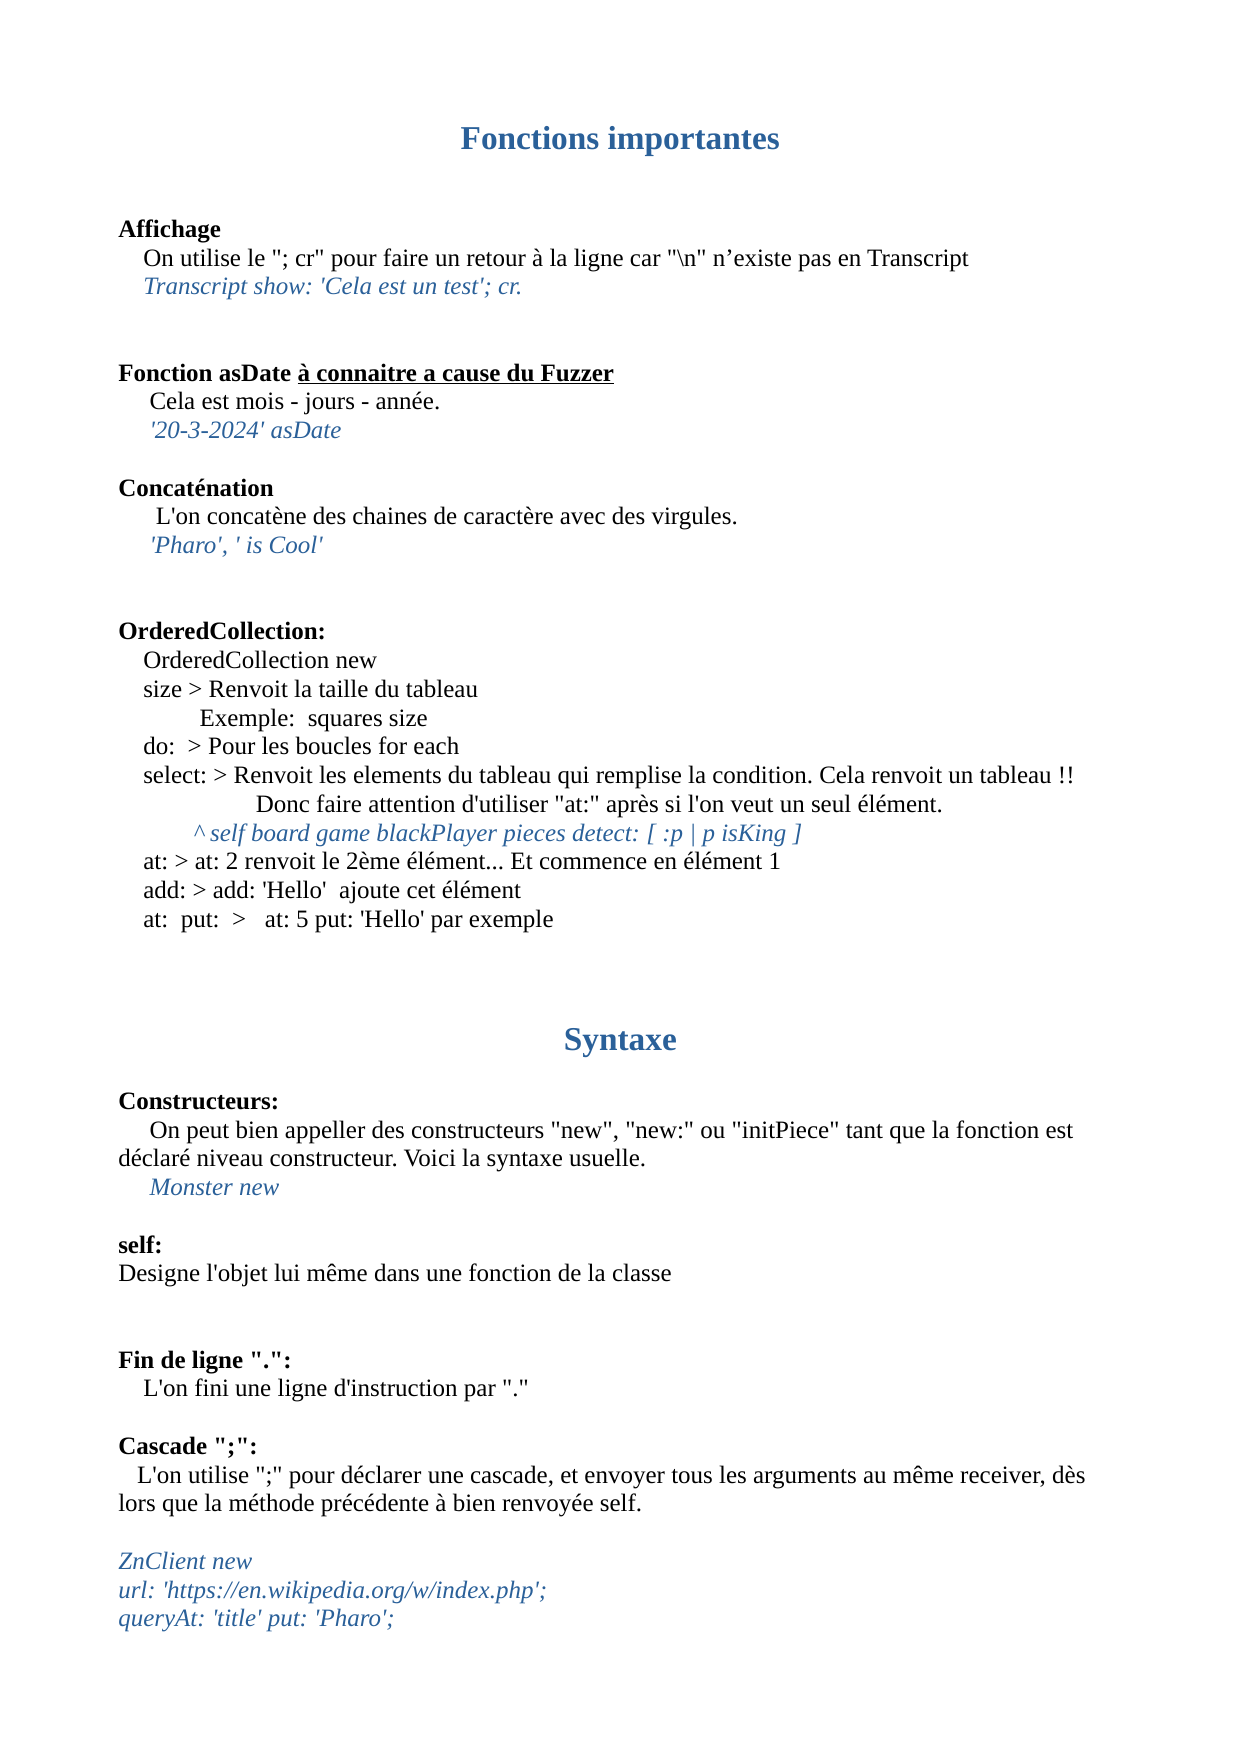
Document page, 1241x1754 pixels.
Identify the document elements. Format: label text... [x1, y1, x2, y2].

text Cela est mois - jours - année. [118, 386, 1122, 415]
text Affichage [118, 214, 1122, 243]
text Designe l'objet lui même dans une fonction de la classe [118, 1258, 1122, 1287]
text L'on utilise ";" pour déclarer une cascade, et envoyer tous les arguments au même receiver, dès lors que la méthode précédente à bien renvoyée self. [118, 1460, 1122, 1517]
text at: > at: 2 renvoit le 2ème élément... Et commence en élément 1 [118, 846, 1122, 875]
text self: [118, 1230, 1122, 1258]
text select: > Renvoit les elements du tableau qui remplise la condition. Cela renvoit un tableau !! [118, 760, 1122, 789]
text Fonction asDate à connaitre a cause du Fuzzer [118, 358, 1122, 386]
text url: 'https://en.wikipedia.org/w/index.php'; [118, 1575, 1122, 1603]
text add: > add: 'Hello' ajoute cet élément [118, 875, 1122, 904]
text Concaténation [118, 473, 1122, 501]
text OrderedCollection: [118, 616, 1122, 645]
text Exemple: squares size [118, 703, 1122, 731]
text Donc faire attention d'utiliser "at:" après si l'on veut un seul élément. [118, 789, 1122, 818]
text size > Renvoit la taille du tableau [118, 674, 1122, 703]
text '20-3-2024' asDate [118, 415, 1122, 444]
text On utilise le "; cr" pour faire un retour à la ligne car "\n" n’existe pas en Transcript [118, 243, 1122, 271]
text OrderedCollection new [118, 645, 1122, 674]
text queryAt: 'title' put: 'Pharo'; [118, 1603, 1122, 1632]
text Transcript show: 'Cela est un test'; cr. [118, 271, 1122, 300]
text ^ self board game blackPlayer pieces detect: [ :p | p isKing ] [118, 818, 1122, 846]
text Fin de ligne ".": [118, 1345, 1122, 1373]
text at: put: > at: 5 put: 'Hello' par exemple [118, 904, 1122, 933]
text Cascade ";": [118, 1431, 1122, 1460]
text Monster new [118, 1172, 1122, 1201]
text L'on concatène des chaines de caractère avec des virgules. [118, 501, 1122, 530]
text Constructeurs: [118, 1086, 1122, 1115]
text Fonctions importantes [118, 118, 1122, 156]
text L'on fini une ligne d'instruction par "." [118, 1373, 1122, 1402]
text 'Pharo', ' is Cool' [118, 530, 1122, 559]
text Syntaxe [118, 1019, 1122, 1057]
text do: > Pour les boucles for each [118, 731, 1122, 760]
text ZnClient new [118, 1546, 1122, 1575]
text On peut bien appeller des constructeurs "new", "new:" ou "initPiece" tant que la fonction est déclaré niveau constructeur. Voici la syntaxe usuelle. [118, 1115, 1122, 1172]
